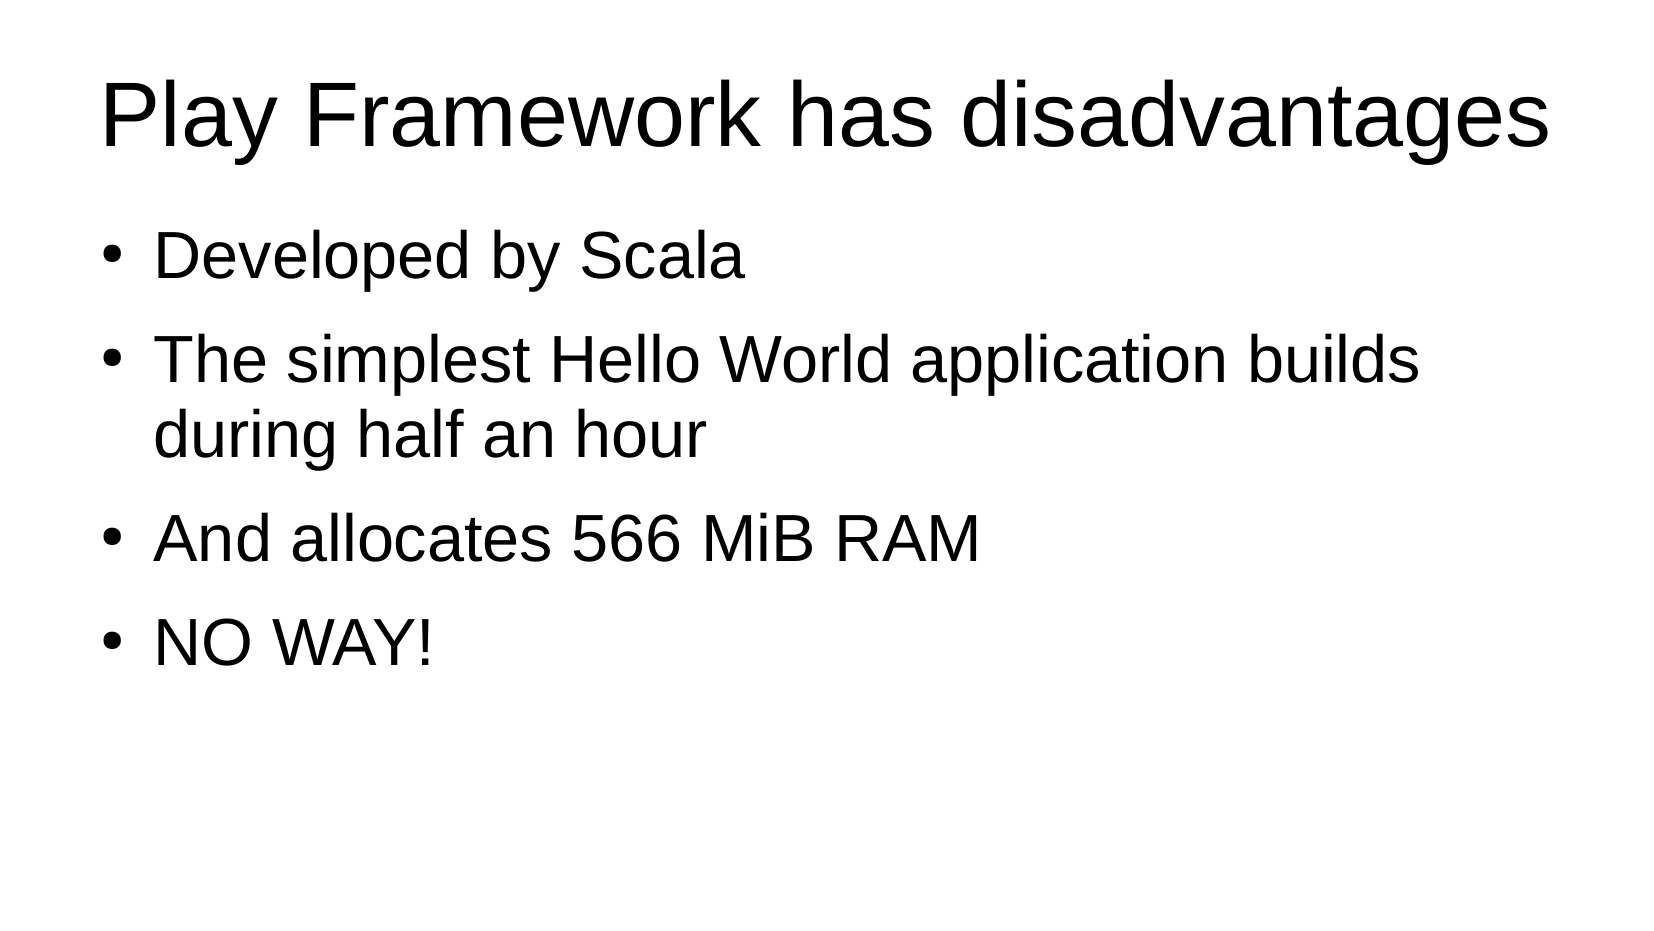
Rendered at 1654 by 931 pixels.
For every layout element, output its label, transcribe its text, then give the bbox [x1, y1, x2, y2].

list Developed by Scala The simplest Hello World application builds during half an hour And allocates 566 MiB RAM NO WAY! [82, 217, 1571, 758]
title Play Framework has disadvantages [82, 37, 1571, 193]
